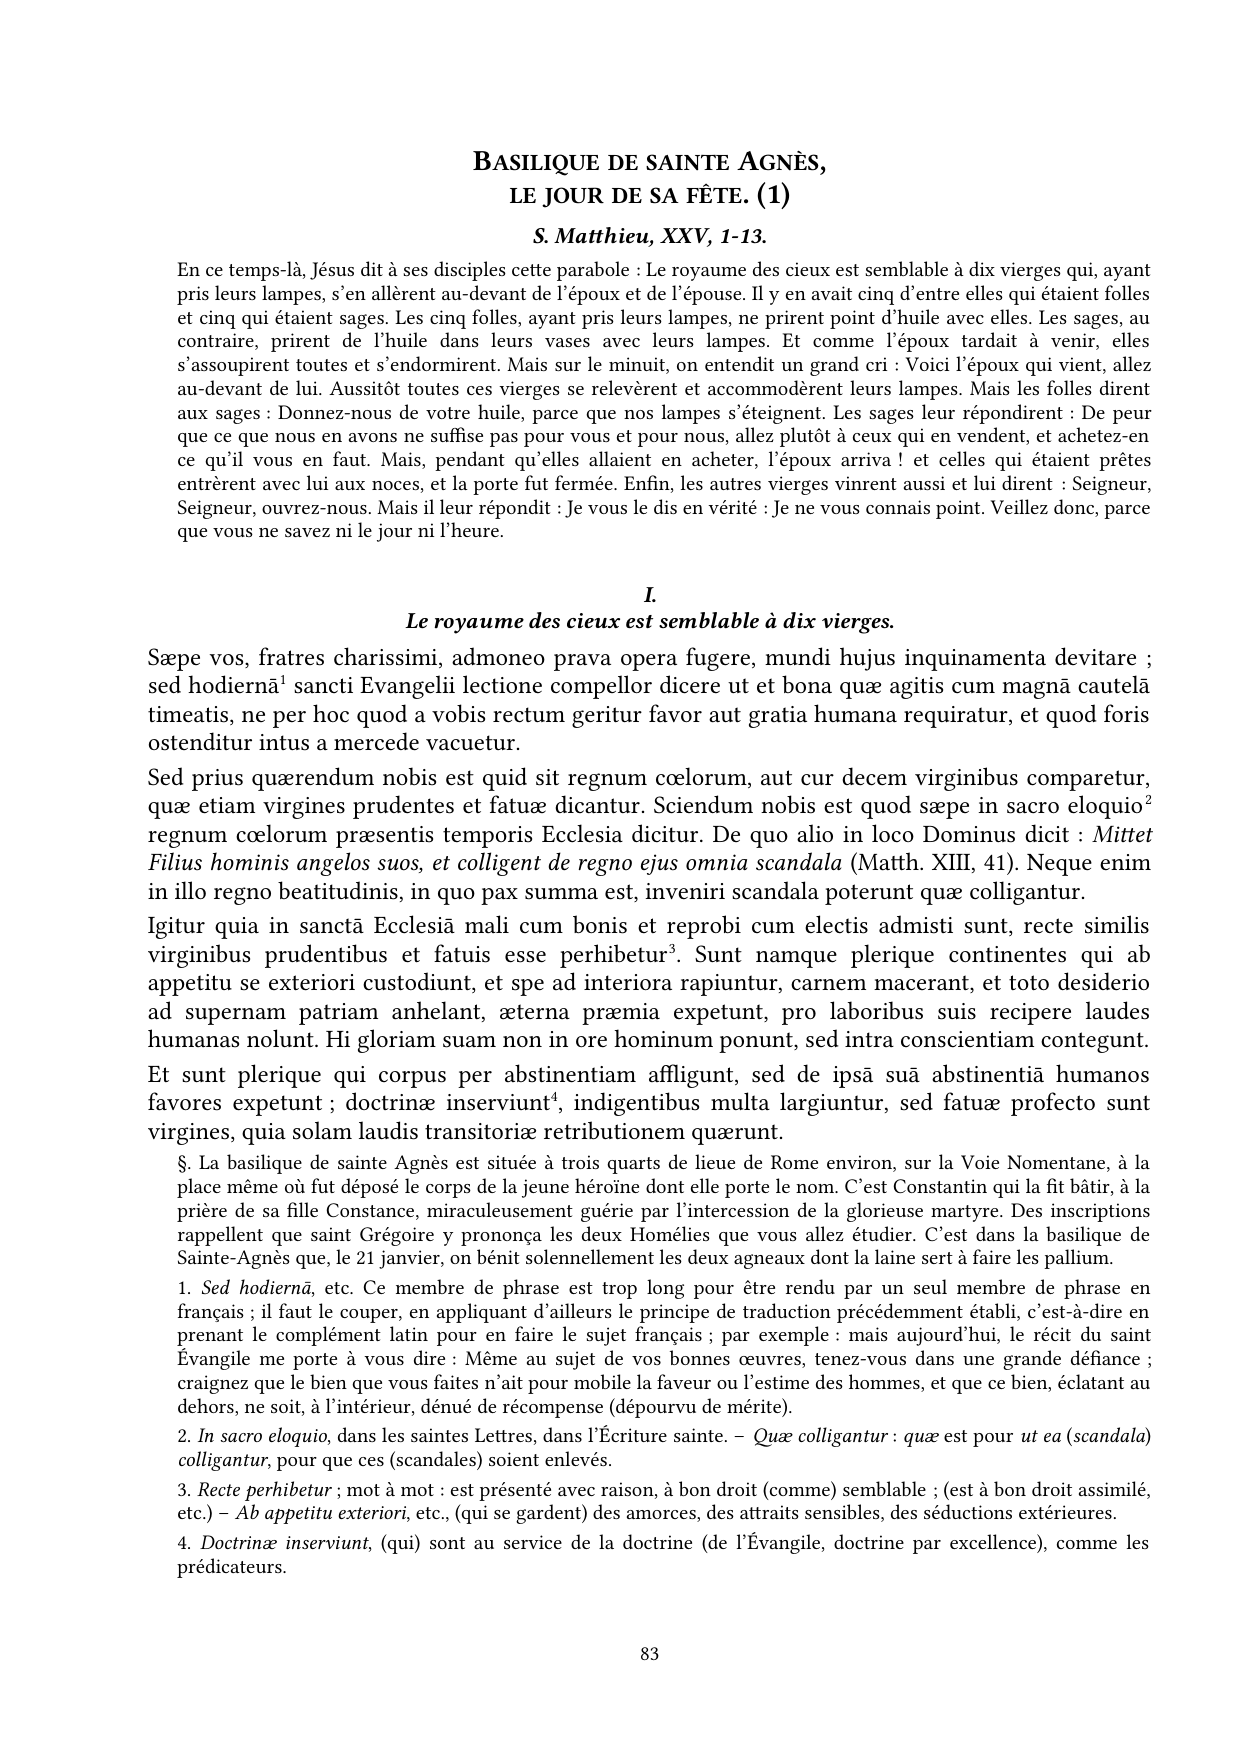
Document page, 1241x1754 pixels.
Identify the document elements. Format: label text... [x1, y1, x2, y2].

text Igitur quia in sanctā Ecclesiā mali cum bonis et reprobi cum electis admisti sunt, recte similis virginibus prudentibus et fatuis esse perhibetur3. Sunt namque plerique continentes qui ab appetitu se exteriori custodiunt, et spe ad interiora rapiuntur, carnem macerant, et toto desiderio ad supernam patriam anhelant, æterna præmia expetunt, pro laboribus suis recipere laudes humanas nolunt. Hi gloriam suam non in ore hominum ponunt, sed intra conscientiam contegunt. [148, 911, 1152, 1054]
text §. La basilique de sainte Agnès est située à trois quarts de lieue de Rome environ, sur la Voie Nomentane, à la place même où fut déposé le corps de la jeune héroïne dont elle porte le nom. C’est Constantin qui la fit bâtir, à la prière de sa fille Constance, miraculeusement guérie par l’intercession de la glorieuse martyre. Des inscriptions rappellent que saint Grégoire y prononça les deux Homélies que vous allez étudier. C’est dans la basilique de Sainte-Agnès que, le 21 janvier, on bénit solennellement les deux agneaux dont la laine sert à faire les pallium. [177, 1151, 1152, 1270]
text 1. Sed hodiernā, etc. Ce membre de phrase est trop long pour être rendu par un seul membre de phrase en français ; il faut le couper, en appliquant d’ailleurs le principe de traduction précédemment établi, c’est-à-dire en prenant le complément latin pour en faire le sujet français ; par exemple : mais aujourd’hui, le récit du saint Évangile me porte à vous dire : Même au sujet de vos bonnes œuvres, tenez-vous dans une grande défiance ; craignez que le bien que vous faites n’ait pour mobile la faveur ou l’estime des hommes, et que ce bien, éclatant au dehors, ne soit, à l’intérieur, dénué de récompense (dépourvu de mérite). [177, 1276, 1152, 1418]
subtitle Basilique de sainte Agnès, le jour de sa fête. (1) [148, 145, 1152, 211]
text I. Le royaume des cieux est semblable à dix vierges. [148, 581, 1152, 634]
text Sed prius quærendum nobis est quid sit regnum cœlorum, aut cur decem virginibus comparetur, quæ etiam virgines prudentes et fatuæ dicantur. Sciendum nobis est quod sæpe in sacro eloquio2 regnum cœlorum præsentis temporis Ecclesia dicitur. De quo alio in loco Dominus dicit : Mittet Filius hominis angelos suos, et colligent de regno ejus omnia scandala (Matth. XIII, 41). Neque enim in illo regno beatitudinis, in quo pax summa est, inveniri scandala poterunt quæ colligantur. [148, 763, 1152, 905]
text 3. Recte perhibetur ; mot à mot : est présenté avec raison, à bon droit (comme) semblable ; (est à bon droit assimilé, etc.) – Ab appetitu exteriori, etc., (qui se gardent) des amorces, des attraits sensibles, des séductions extérieures. [177, 1477, 1152, 1525]
text 4. Doctrinæ inserviunt, (qui) sont au service de la doctrine (de l’Évangile, doctrine par excellence), comme les prédicateurs. [177, 1531, 1152, 1578]
text S. Matthieu, XXV, 1-13. [148, 223, 1152, 249]
text Et sunt plerique qui corpus per abstinentiam affligunt, sed de ipsā suā abstinentiā humanos favores expetunt ; doctrinæ inserviunt4, indigentibus multa largiuntur, sed fatuæ profecto sunt virgines, quia solam laudis transitoriæ retributionem quærunt. [148, 1060, 1152, 1145]
text Sæpe vos, fratres charissimi, admoneo prava opera fugere, mundi hujus inquinamenta devitare ; sed hodiernā1 sancti Evangelii lectione compellor dicere ut et bona quæ agitis cum magnā cautelā timeatis, ne per hoc quod a vobis rectum geritur favor aut gratia humana requiratur, et quod foris ostenditur intus a mercede vacuetur. [148, 643, 1152, 757]
text 2. In sacro eloquio, dans les saintes Lettres, dans l’Écriture sainte. – Quæ colligantur : quæ est pour ut ea (scandala) colligantur, pour que ces (scandales) soient enlevés. [177, 1424, 1152, 1472]
text En ce temps-là, Jésus dit à ses disciples cette parabole : Le royaume des cieux est semblable à dix vierges qui, ayant pris leurs lampes, s’en allèrent au-devant de l’époux et de l’épouse. Il y en avait cinq d’entre elles qui étaient folles et cinq qui étaient sages. Les cinq folles, ayant pris leurs lampes, ne prirent point d’huile avec elles. Les sages, au contraire, prirent de l’huile dans leurs vases avec leurs lampes. Et comme l’époux tardait à venir, elles s’assoupirent toutes et s’endormirent. Mais sur le minuit, on entendit un grand cri : Voici l’époux qui vient, allez au-devant de lui. Aussitôt toutes ces vierges se relevèrent et accommodèrent leurs lampes. Mais les folles dirent aux sages : Donnez-nous de votre huile, parce que nos lampes s’éteignent. Les sages leur répondirent : De peur que ce que nous en avons ne suffise pas pour vous et pour nous, allez plutôt à ceux qui en vendent, et achetez-en ce qu’il vous en faut. Mais, pendant qu’elles allaient en acheter, l’époux arriva ! et celles qui étaient prêtes entrèrent avec lui aux noces, et la porte fut fermée. Enfin, les autres vierges vinrent aussi et lui dirent : Seigneur, Seigneur, ouvrez-nous. Mais il leur répondit : Je vous le dis en vérité : Je ne vous connais point. Veillez donc, parce que vous ne savez ni le jour ni l’heure. [177, 258, 1152, 543]
